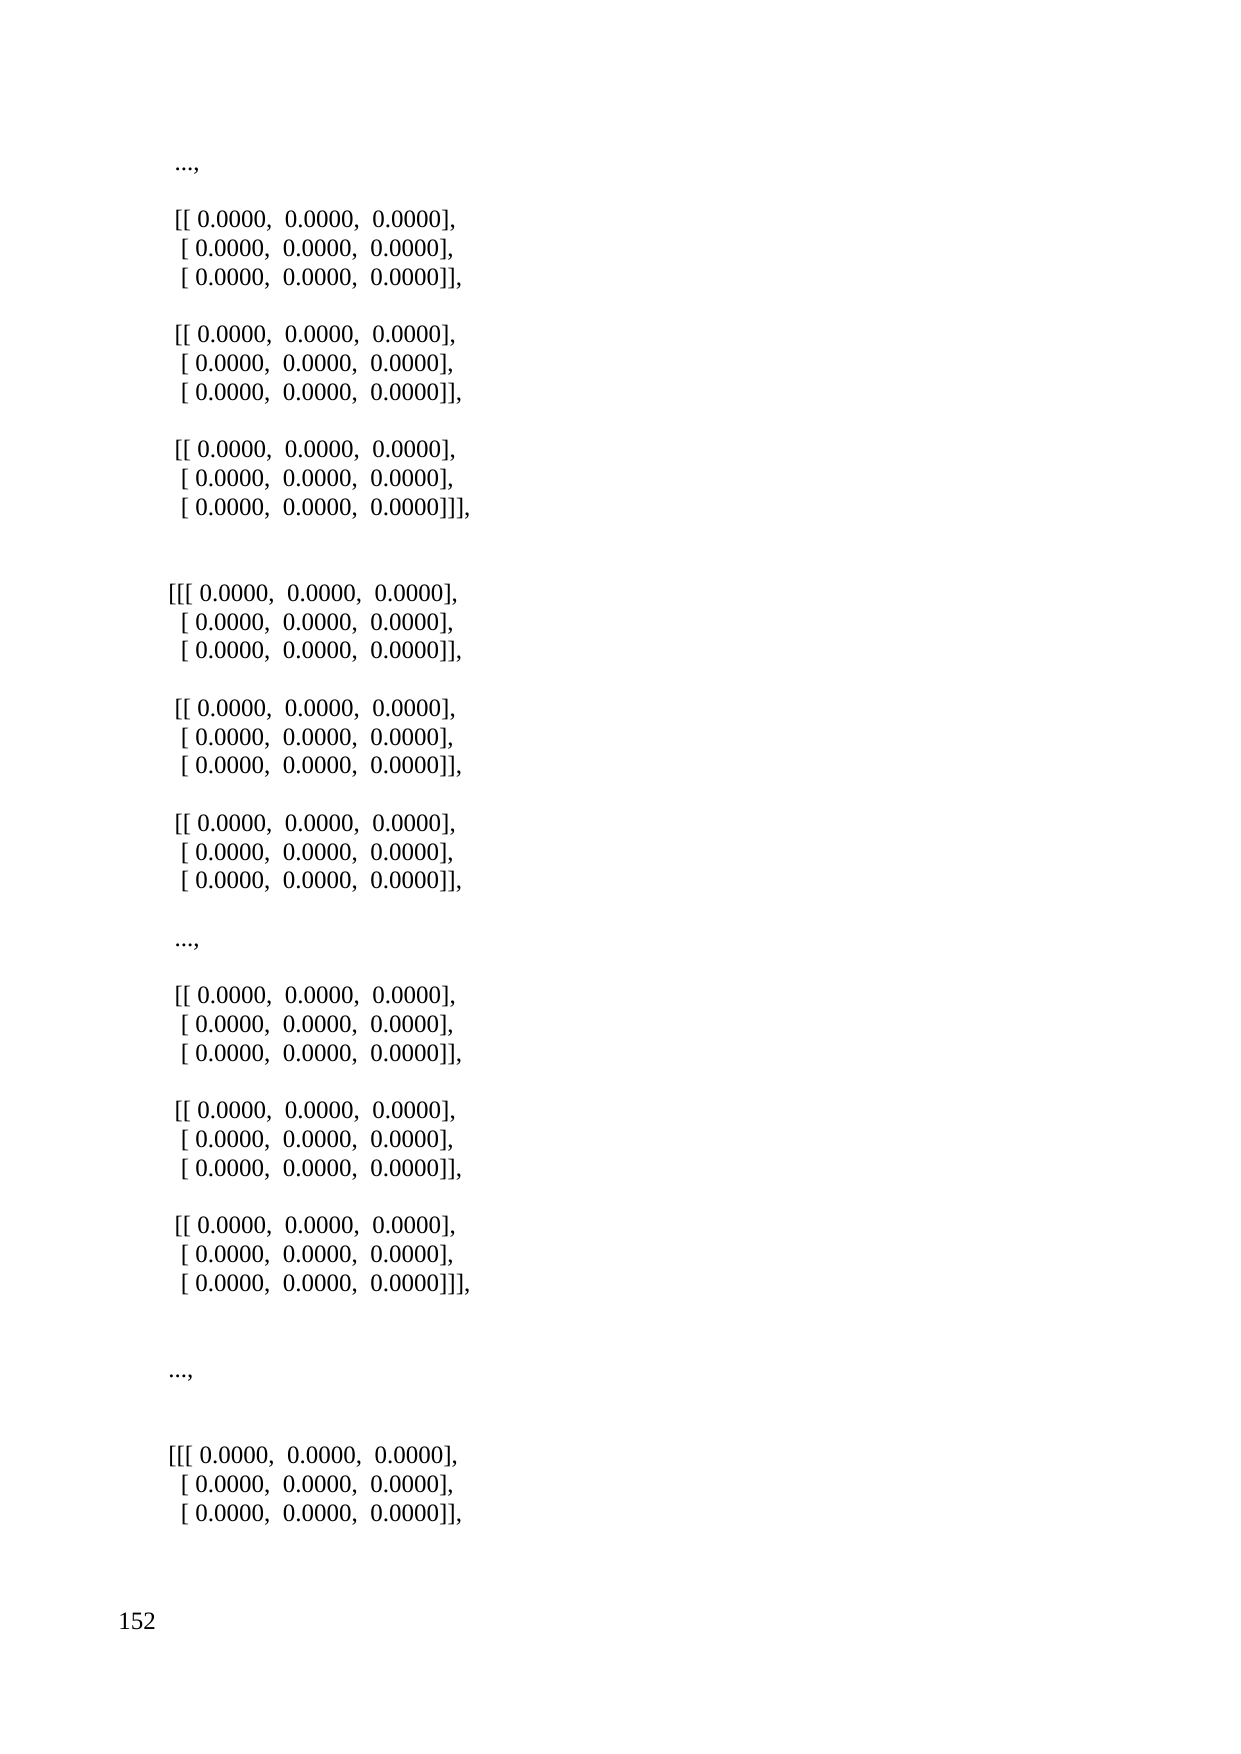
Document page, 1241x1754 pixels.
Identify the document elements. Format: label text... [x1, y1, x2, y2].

text [[[ 0.0000, 0.0000, 0.0000], [118, 578, 1122, 607]
text [ 0.0000, 0.0000, 0.0000]], [118, 1153, 1122, 1182]
text [[ 0.0000, 0.0000, 0.0000], [118, 434, 1122, 463]
text [ 0.0000, 0.0000, 0.0000], [118, 233, 1122, 262]
text [ 0.0000, 0.0000, 0.0000]], [118, 866, 1122, 894]
text [ 0.0000, 0.0000, 0.0000]]], [118, 1268, 1122, 1297]
text [ 0.0000, 0.0000, 0.0000], [118, 1239, 1122, 1268]
text [ 0.0000, 0.0000, 0.0000]], [118, 262, 1122, 291]
text [[ 0.0000, 0.0000, 0.0000], [118, 808, 1122, 837]
text [[ 0.0000, 0.0000, 0.0000], [118, 204, 1122, 233]
text ..., [118, 923, 1122, 952]
text [[ 0.0000, 0.0000, 0.0000], [118, 1096, 1122, 1124]
text [[ 0.0000, 0.0000, 0.0000], [118, 981, 1122, 1009]
text [ 0.0000, 0.0000, 0.0000], [118, 463, 1122, 492]
text [ 0.0000, 0.0000, 0.0000], [118, 348, 1122, 377]
text [[[ 0.0000, 0.0000, 0.0000], [118, 1441, 1122, 1469]
text ..., [118, 147, 1122, 176]
text ..., [118, 1354, 1122, 1383]
text [ 0.0000, 0.0000, 0.0000]], [118, 636, 1122, 664]
text [ 0.0000, 0.0000, 0.0000]], [118, 1498, 1122, 1527]
text [ 0.0000, 0.0000, 0.0000]], [118, 377, 1122, 406]
text [ 0.0000, 0.0000, 0.0000]]], [118, 492, 1122, 521]
text [ 0.0000, 0.0000, 0.0000], [118, 722, 1122, 751]
text [ 0.0000, 0.0000, 0.0000], [118, 1124, 1122, 1153]
text [[ 0.0000, 0.0000, 0.0000], [118, 1211, 1122, 1239]
text [ 0.0000, 0.0000, 0.0000], [118, 1469, 1122, 1498]
text [ 0.0000, 0.0000, 0.0000], [118, 837, 1122, 866]
text [ 0.0000, 0.0000, 0.0000]], [118, 751, 1122, 779]
text [ 0.0000, 0.0000, 0.0000], [118, 1009, 1122, 1038]
text [ 0.0000, 0.0000, 0.0000], [118, 607, 1122, 636]
text [[ 0.0000, 0.0000, 0.0000], [118, 319, 1122, 348]
text [ 0.0000, 0.0000, 0.0000]], [118, 1038, 1122, 1067]
text [[ 0.0000, 0.0000, 0.0000], [118, 693, 1122, 722]
